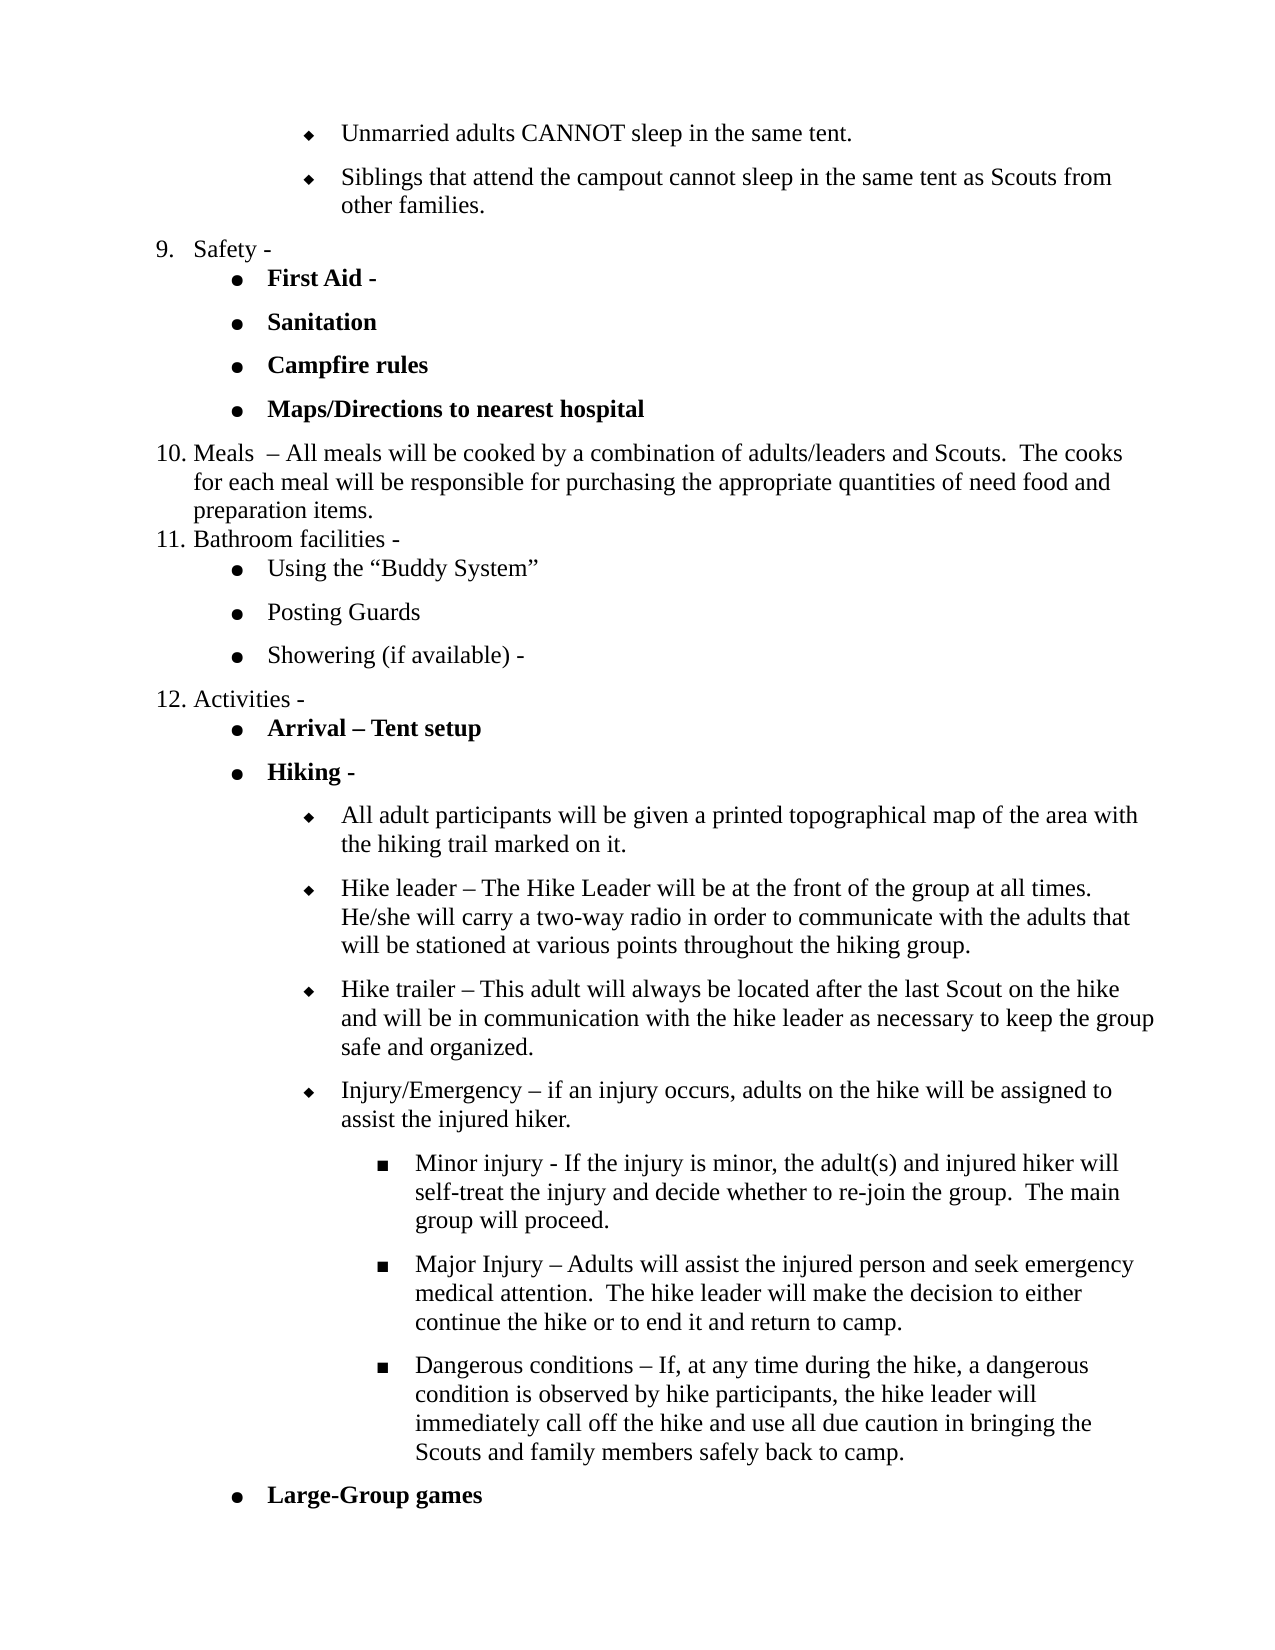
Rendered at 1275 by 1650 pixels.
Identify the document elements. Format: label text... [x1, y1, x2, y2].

list Bathroom facilities - [156, 524, 1157, 553]
list Posting Guards [229, 597, 1157, 626]
list Meals – All meals will be cooked by a combination of adults/leaders and Scouts. The cooks for each meal will be responsible for purchasing the appropriate quantities of need food and preparation items. [156, 438, 1157, 524]
list Using the “Buddy System” [229, 553, 1157, 582]
list Sanitation [229, 307, 1157, 336]
list First Aid - [229, 263, 1157, 292]
list Activities - [156, 684, 1157, 713]
list All adult participants will be given a printed topographical map of the area with the hiking trail marked on it. [303, 801, 1157, 858]
list Arrival – Tent setup [229, 713, 1157, 742]
list Unmarried adults CANNOT sleep in the same tent. [303, 118, 1157, 147]
list Hiking - [229, 757, 1157, 786]
list Hike leader – The Hike Leader will be at the front of the group at all times. He/she will carry a two-way radio in order to communicate with the adults that will be stationed at various points throughout the hiking group. [303, 873, 1157, 959]
list Hike trailer – This adult will always be located after the last Scout on the hike and will be in communication with the hike leader as necessary to keep the group safe and organized. [303, 974, 1157, 1061]
list Injury/Emergency – if an injury occurs, adults on the hike will be assigned to assist the injured hiker. [303, 1076, 1157, 1133]
list Dangerous conditions – If, at any time during the hike, a dangerous condition is observed by hike participants, the hike leader will immediately call off the hike and use all due caution in bringing the Scouts and family members safely back to camp. [377, 1351, 1157, 1466]
list Safety - [156, 234, 1157, 263]
list Siblings that attend the campout cannot sleep in the same tent as Scouts from other families. [303, 162, 1157, 219]
list Large-Group games [229, 1481, 1157, 1509]
list Showering (if available) - [229, 641, 1157, 669]
list Campfire rules [229, 351, 1157, 379]
list Maps/Directions to nearest hospital [229, 394, 1157, 423]
list Minor injury - If the injury is minor, the adult(s) and injured hiker will self-treat the injury and decide whether to re-join the group. The main group will proceed. [377, 1148, 1157, 1234]
list Major Injury – Adults will assist the injured person and seek emergency medical attention. The hike leader will make the decision to either continue the hike or to end it and return to camp. [377, 1249, 1157, 1336]
